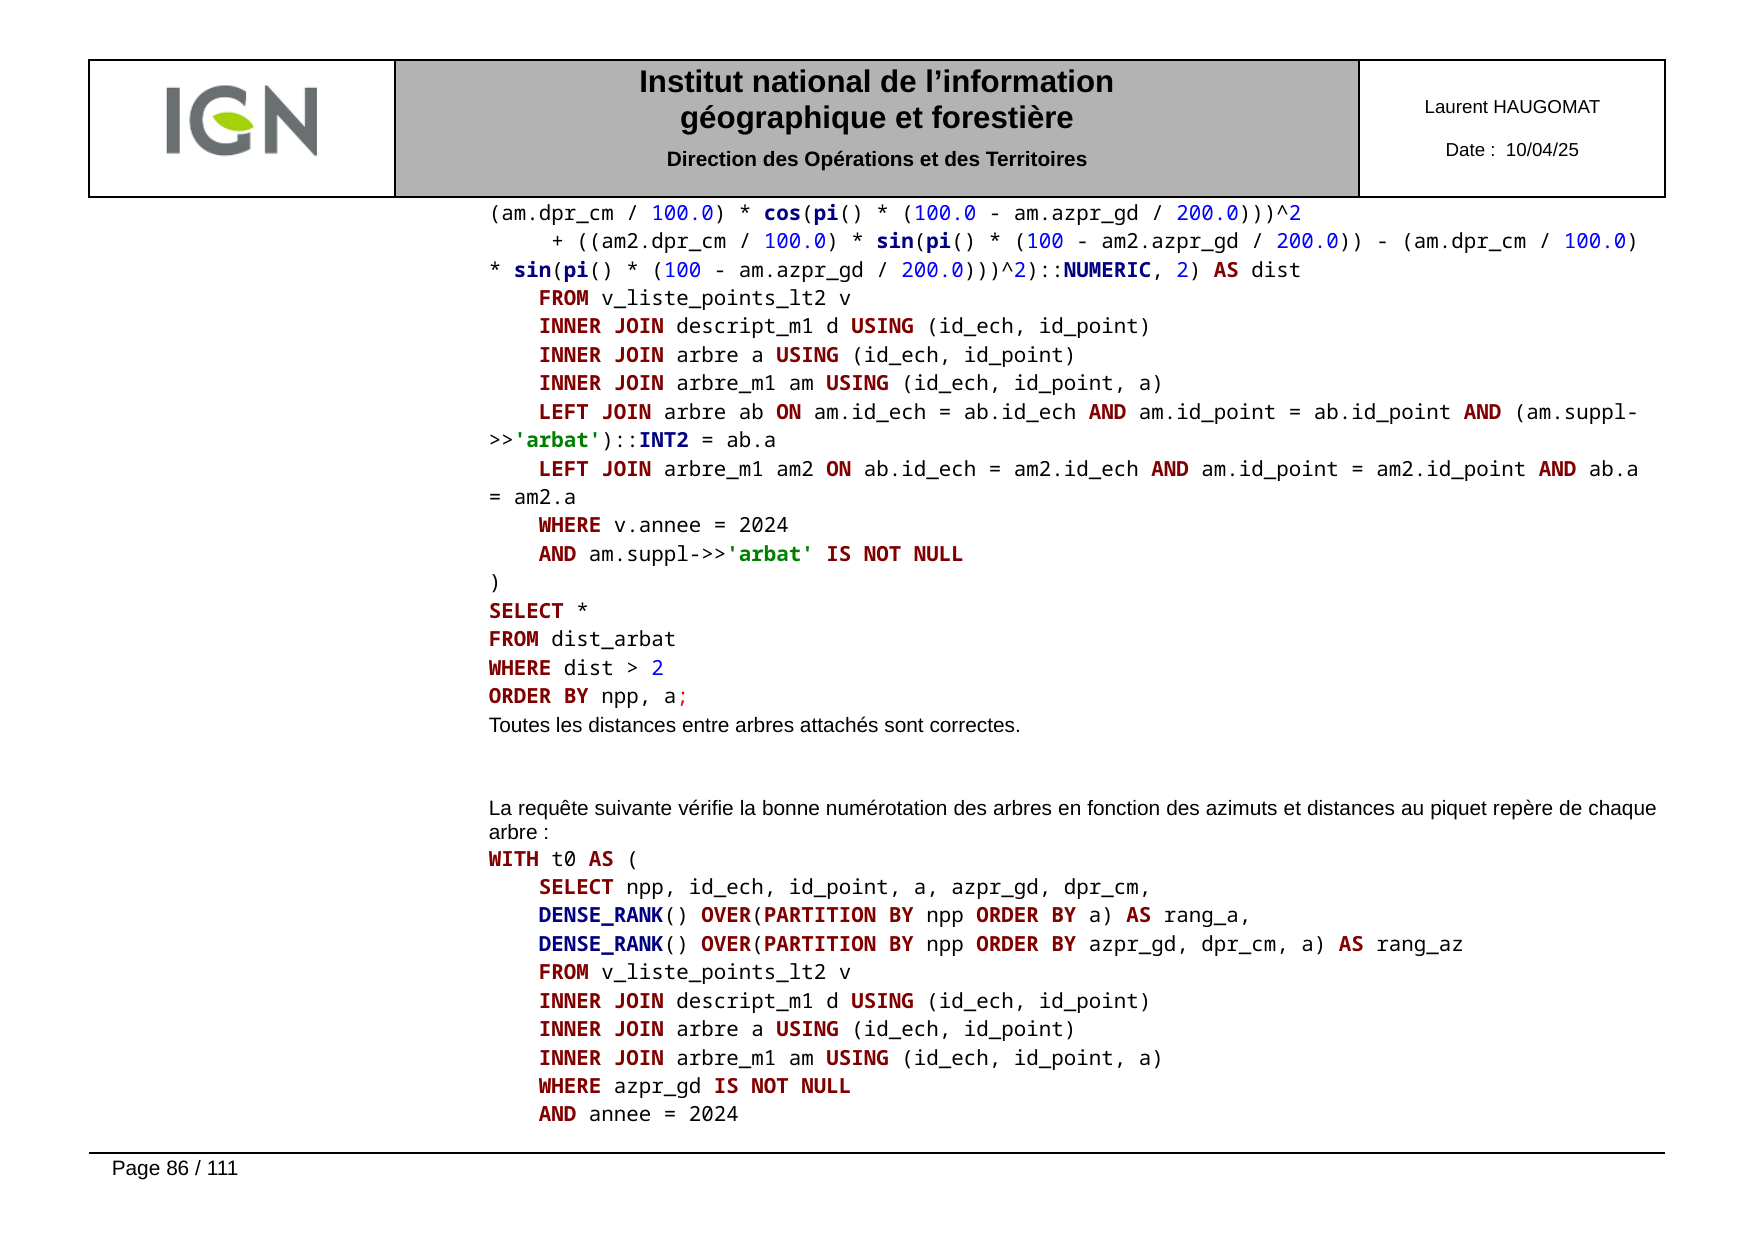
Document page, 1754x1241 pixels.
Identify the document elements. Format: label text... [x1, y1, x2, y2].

table_cell [89, 198, 483, 1134]
picture [141, 62, 343, 180]
table_cell - (am.dpr_cm / 100.0) * cos(pi() * (100.0 - am.azpr_gd / 200.0)))^2 + ((am2.dpr_cm / 100.0) * sin(pi() * (100 - am2.azpr_gd / 200.0)) - (am.dpr_cm / 100.0) * sin(pi() * (100 - am.azpr_gd / 200.0)))^2)::NUMERIC, 2) AS dist FROM v_liste_points_lt2 v INNER JOIN descript_m1 d USING (id_ech, id_point) INNER JOIN arbre a USING (id_ech, id_point) INNER JOIN arbre_m1 am USING (id_ech, id_point, a) LEFT JOIN arbre ab ON am.id_ech = ab.id_ech AND am.id_point = ab.id_point AND (am.suppl->>'arbat')::INT2 = ab.a LEFT JOIN arbre_m1 am2 ON ab.id_ech = am2.id_ech AND am.id_point = am2.id_point AND ab.a = am2.a WHERE v.annee = 2024 AND am.suppl->>'arbat' IS NOT NULL ) SELECT * FROM dist_arbat WHERE dist > 2 ORDER BY npp, a; Toutes les distances entre arbres attachés sont correctes. La requête suivante vérifie la bonne numérotation des arbres en fonction des azimuts et distances au piquet repère de chaque arbre : WITH t0 AS ( SELECT npp, id_ech, id_point, a, azpr_gd, dpr_cm, DENSE_RANK() OVER(PARTITION BY npp ORDER BY a) AS rang_a, DENSE_RANK() OVER(PARTITION BY npp ORDER BY azpr_gd, dpr_cm, a) AS rang_az FROM v_liste_points_lt2 v INNER JOIN descript_m1 d USING (id_ech, id_point) INNER JOIN arbre a USING (id_ech, id_point) INNER JOIN arbre_m1 am USING (id_ech, id_point, a) WHERE azpr_gd IS NOT NULL AND annee = 2024 [483, 198, 1665, 1134]
